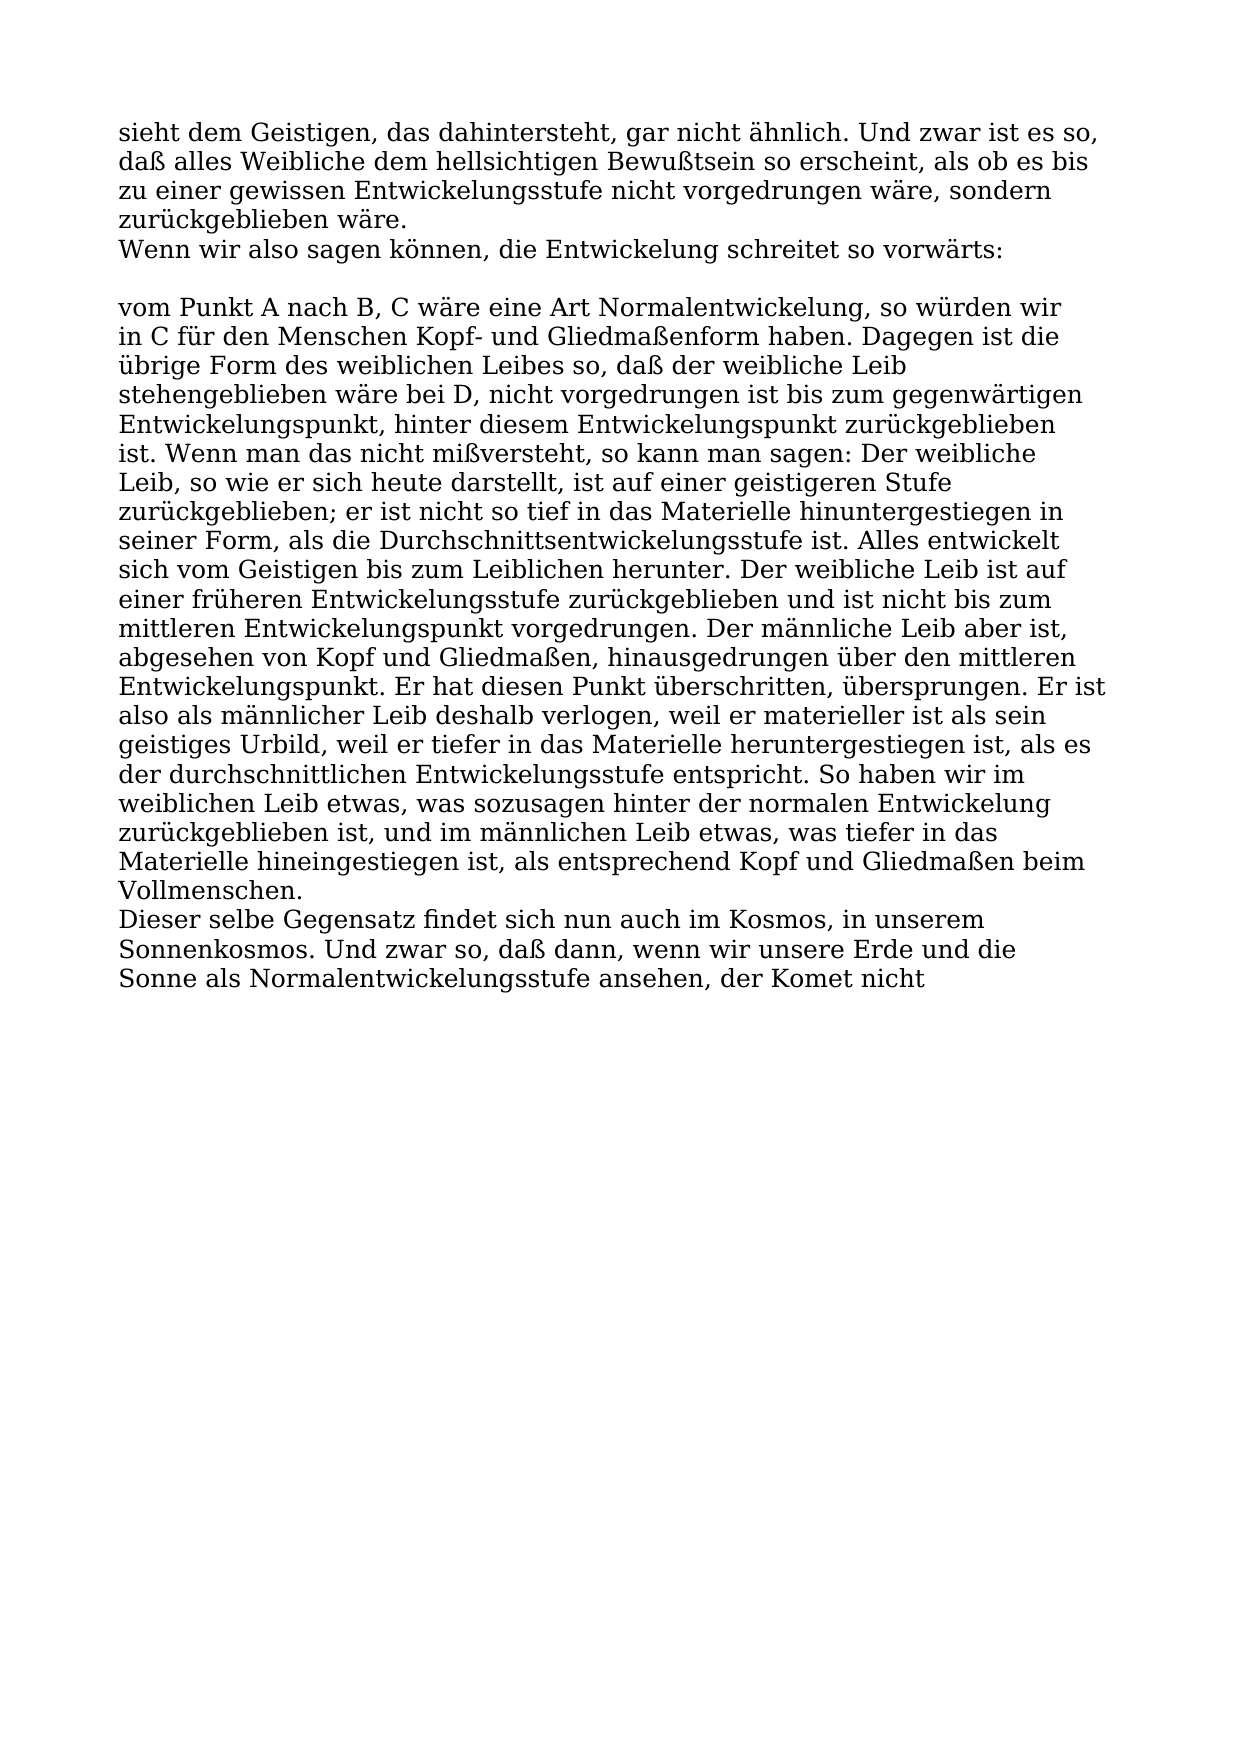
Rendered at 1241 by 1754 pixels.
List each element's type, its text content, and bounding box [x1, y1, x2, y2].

text zurückgeblieben wäre. [118, 206, 1122, 235]
text in C für den Menschen Kopf- und Gliedmaßenform haben. Dagegen ist die [118, 322, 1122, 351]
text also als männlicher Leib deshalb verlogen, weil er materieller ist als sein [118, 701, 1122, 731]
text der durchschnittlichen Entwickelungsstufe entspricht. So haben wir im [118, 760, 1122, 789]
text Vollmenschen. [118, 876, 1122, 906]
text zurückgeblieben; er ist nicht so tief in das Materielle hinuntergestiegen in [118, 497, 1122, 526]
text Entwickelungspunkt. Er hat diesen Punkt überschritten, übersprungen. Er ist [118, 672, 1122, 701]
text seiner Form, als die Durchschnittsentwickelungsstufe ist. Alles entwickelt [118, 526, 1122, 556]
text Dieser selbe Gegensatz findet sich nun auch im Kosmos, in unserem [118, 906, 1122, 935]
text daß alles Weibliche dem hellsichtigen Bewußtsein so erscheint, als ob es bis [118, 147, 1122, 176]
text Sonne als Normalentwickelungsstufe ansehen, der Komet nicht [118, 964, 1122, 993]
text sieht dem Geistigen, das dahintersteht, gar nicht ähnlich. Und zwar ist es so, [118, 118, 1122, 147]
text ist. Wenn man das nicht mißversteht, so kann man sagen: Der weibliche [118, 439, 1122, 468]
text Materielle hineingestiegen ist, als entsprechend Kopf und Gliedmaßen beim [118, 847, 1122, 876]
text Wenn wir also sagen können, die Entwickelung schreitet so vorwärts: [118, 235, 1122, 264]
text abgesehen von Kopf und Gliedmaßen, hinausgedrungen über den mittleren [118, 643, 1122, 672]
text geistiges Urbild, weil er tiefer in das Materielle heruntergestiegen ist, als es [118, 731, 1122, 760]
text Entwickelungspunkt, hinter diesem Entwickelungspunkt zurückgeblieben [118, 410, 1122, 439]
text weiblichen Leib etwas, was sozusagen hinter der normalen Entwickelung [118, 789, 1122, 818]
text zu einer gewissen Entwickelungsstufe nicht vorgedrungen wäre, sondern [118, 176, 1122, 206]
text vom Punkt A nach B, C wäre eine Art Normalentwickelung, so würden wir [118, 293, 1122, 322]
text zurückgeblieben ist, und im männlichen Leib etwas, was tiefer in das [118, 818, 1122, 847]
text Sonnenkosmos. Und zwar so, daß dann, wenn wir unsere Erde und die [118, 935, 1122, 964]
text mittleren Entwickelungspunkt vorgedrungen. Der männliche Leib aber ist, [118, 614, 1122, 643]
text sich vom Geistigen bis zum Leiblichen herunter. Der weibliche Leib ist auf [118, 556, 1122, 585]
text übrige Form des weiblichen Leibes so, daß der weibliche Leib [118, 351, 1122, 381]
text einer früheren Entwickelungsstufe zurückgeblieben und ist nicht bis zum [118, 585, 1122, 614]
text stehengeblieben wäre bei D, nicht vorgedrungen ist bis zum gegenwärtigen [118, 381, 1122, 410]
text Leib, so wie er sich heute darstellt, ist auf einer geistigeren Stufe [118, 468, 1122, 497]
